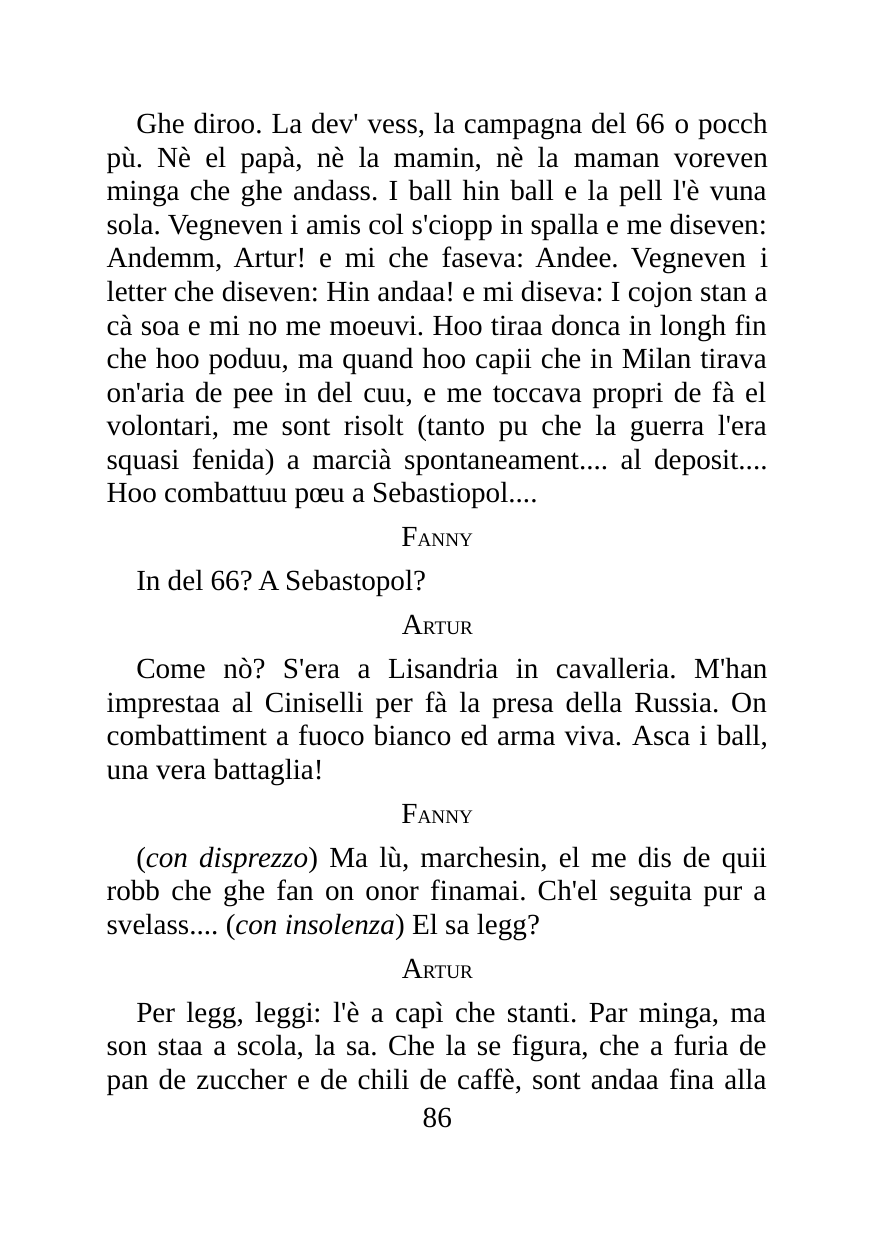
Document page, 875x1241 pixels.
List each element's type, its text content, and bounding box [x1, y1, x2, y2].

text Artur [106, 951, 768, 984]
text Artur [106, 607, 768, 641]
text In del 66? A Sebastopol? [106, 563, 768, 597]
text Fanny [106, 796, 768, 829]
text Come nò? S'era a Lisandria in cavalleria. M'han imprestaa al Ciniselli per fà la presa della Russia. On combattiment a fuoco bianco ed arma viva. Asca i ball, una vera battaglia! [106, 651, 768, 785]
text Fanny [106, 519, 768, 553]
text (con disprezzo) Ma lù, marchesin, el me dis de quii robb che ghe fan on onor finamai. Ch'el seguita pur a svelass.... (con insolenza) El sa legg? [106, 840, 768, 940]
text Per legg, leggi: l'è a capì che stanti. Par minga, ma son staa a scola, la sa. Che la se figura, che a furia de pan de zuccher e de chili de caffè, sont andaa fina alla [106, 995, 768, 1095]
text Ghe diroo. La dev' vess, la campagna del 66 o pocch pù. Nè el papà, nè la mamin, nè la maman voreven minga che ghe andass. I ball hin ball e la pell l'è vuna sola. Vegneven i amis col s'ciopp in spalla e me diseven: Andemm, Artur! e mi che faseva: Andee. Vegneven i letter che diseven: Hin andaa! e mi diseva: I cojon stan a cà soa e mi no me moeuvi. Hoo tiraa donca in longh fin che hoo poduu, ma quand hoo capii che in Milan tirava on'aria de pee in del cuu, e me toccava propri de fà el volontari, me sont risolt (tanto pu che la guerra l'era squasi fenida) a marcià spontaneament.... al deposit.... Hoo combattuu pœu a Sebastiopol.... [106, 106, 768, 509]
